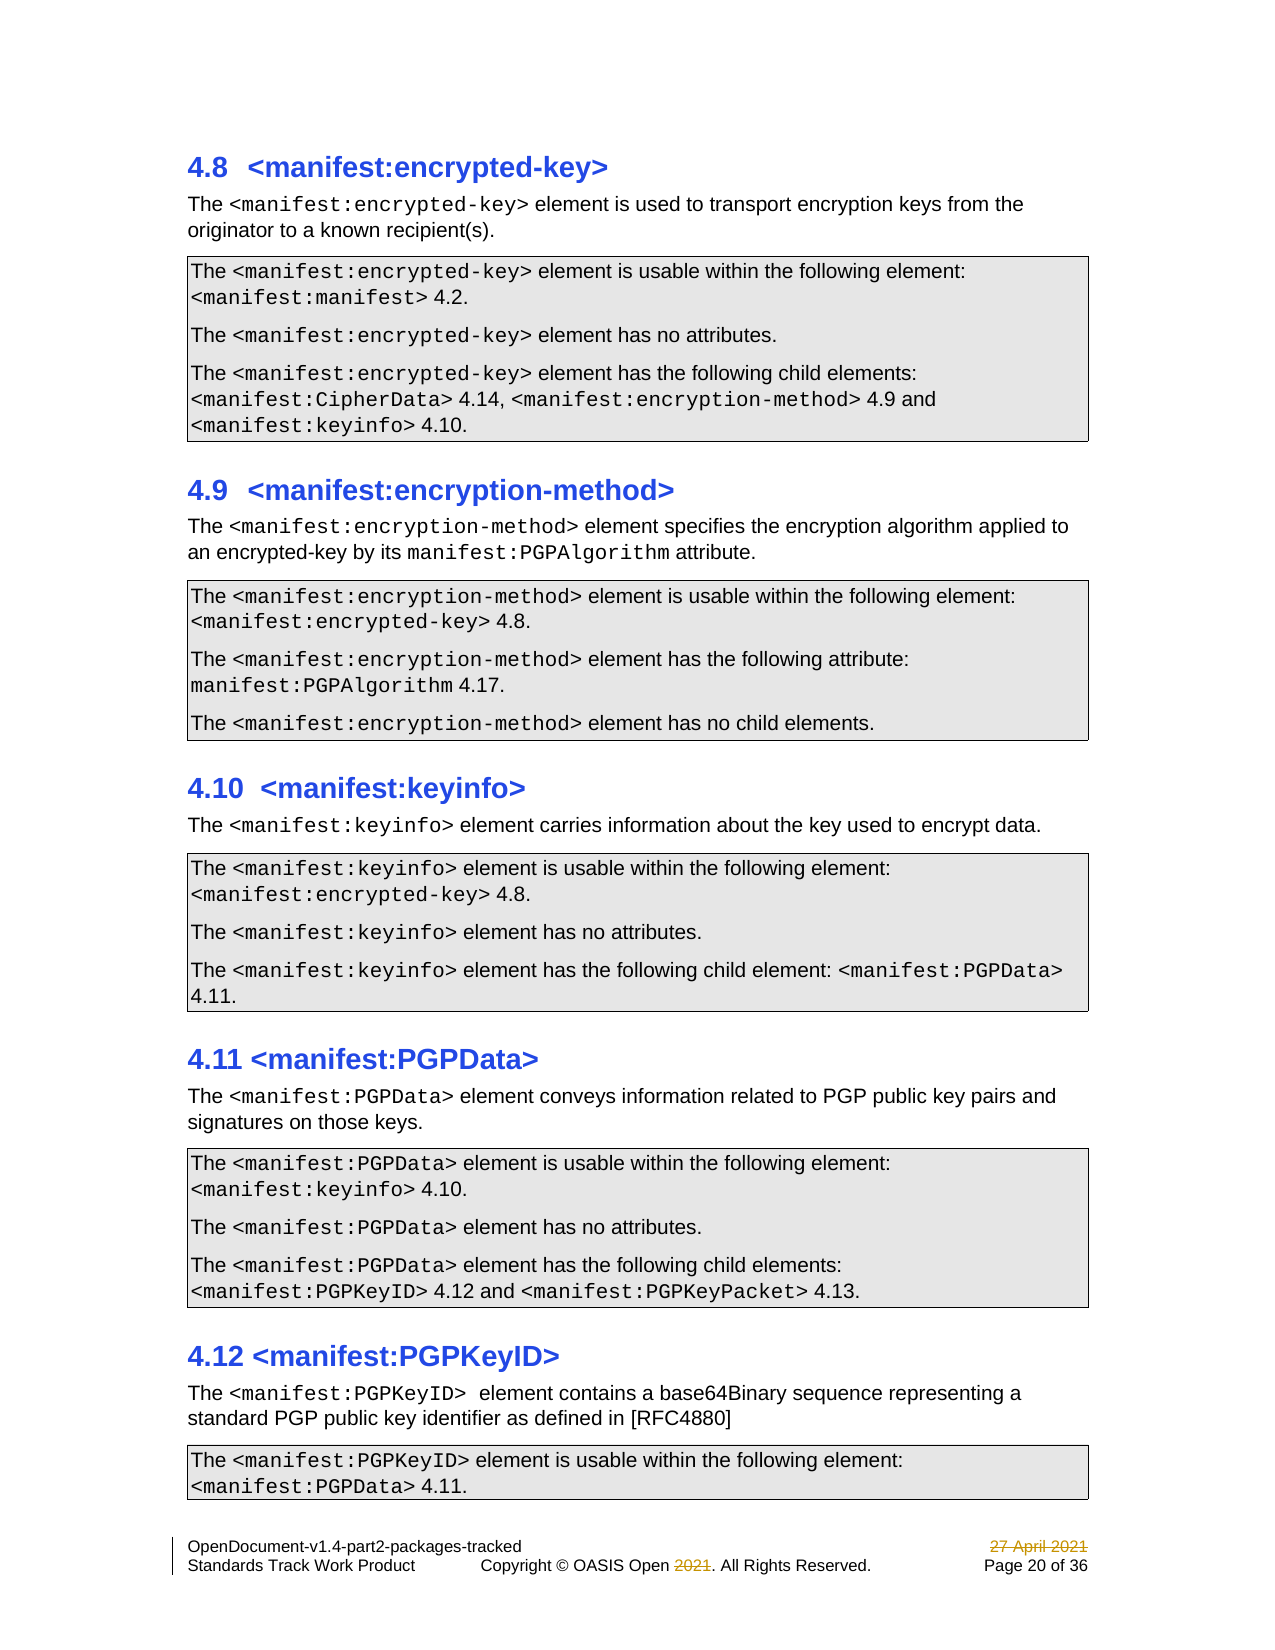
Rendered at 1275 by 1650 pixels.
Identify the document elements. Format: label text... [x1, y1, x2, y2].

list The <manifest:encrypted-key> element is usable within the following element: <manifest:manifest> 4.2. [188, 257, 1088, 311]
subtitle <manifest:encrypted-key> [187, 150, 1088, 183]
list The <manifest:keyinfo> element is usable within the following element: <manifest:encrypted-key> 4.8. [188, 854, 1088, 908]
list The <manifest:PGPData> element is usable within the following element: <manifest:keyinfo> 4.10. [188, 1149, 1088, 1203]
subtitle <manifest:encryption-method> [187, 472, 1088, 506]
list The <manifest:encrypted-key> element has no attributes. [188, 320, 1088, 349]
list The <manifest:encryption-method> element is usable within the following element: <manifest:encrypted-key> 4.8. [188, 581, 1088, 635]
list The <manifest:keyinfo> element has the following child element: <manifest:PGPData> 4.11. [188, 955, 1088, 1011]
list The <manifest:PGPData> element has no attributes. [188, 1212, 1088, 1241]
subtitle <manifest:PGPKeyID> [187, 1338, 1088, 1372]
list The <manifest:PGPData> element has the following child elements: <manifest:PGPKeyID> 4.12 and <manifest:PGPKeyPacket> 4.13. [188, 1249, 1088, 1307]
list The <manifest:encryption-method> element has no child elements. [188, 708, 1088, 740]
list The <manifest:PGPKeyID> element is usable within the following element: <manifest:PGPData> 4.11. [188, 1446, 1088, 1499]
list The <manifest:encrypted-key> element has the following child elements: <manifest:CipherData> 4.14, <manifest:encryption-method> 4.9 and <manifest:keyinfo> 4.10. [188, 358, 1088, 441]
text The <manifest:PGPKeyID> element contains a base64Binary sequence representing a standard PGP public key identifier as defined in [RFC4880] [187, 1380, 1088, 1430]
list The <manifest:encryption-method> element has the following attribute: manifest:PGPAlgorithm 4.17. [188, 644, 1088, 699]
text The <manifest:encryption-method> element specifies the encryption algorithm applied to an encrypted-key by its manifest:PGPAlgorithm attribute. [187, 514, 1088, 566]
subtitle <manifest:keyinfo> [187, 771, 1088, 804]
text The <manifest:PGPData> element conveys information related to PGP public key pairs and signatures on those keys. [187, 1084, 1088, 1133]
text The <manifest:encrypted-key> element is used to transport encryption keys from the originator to a known recipient(s). [187, 192, 1088, 242]
text The <manifest:keyinfo> element carries information about the key used to encrypt data. [187, 813, 1088, 839]
subtitle <manifest:PGPData> [187, 1042, 1088, 1075]
list The <manifest:keyinfo> element has no attributes. [188, 917, 1088, 946]
